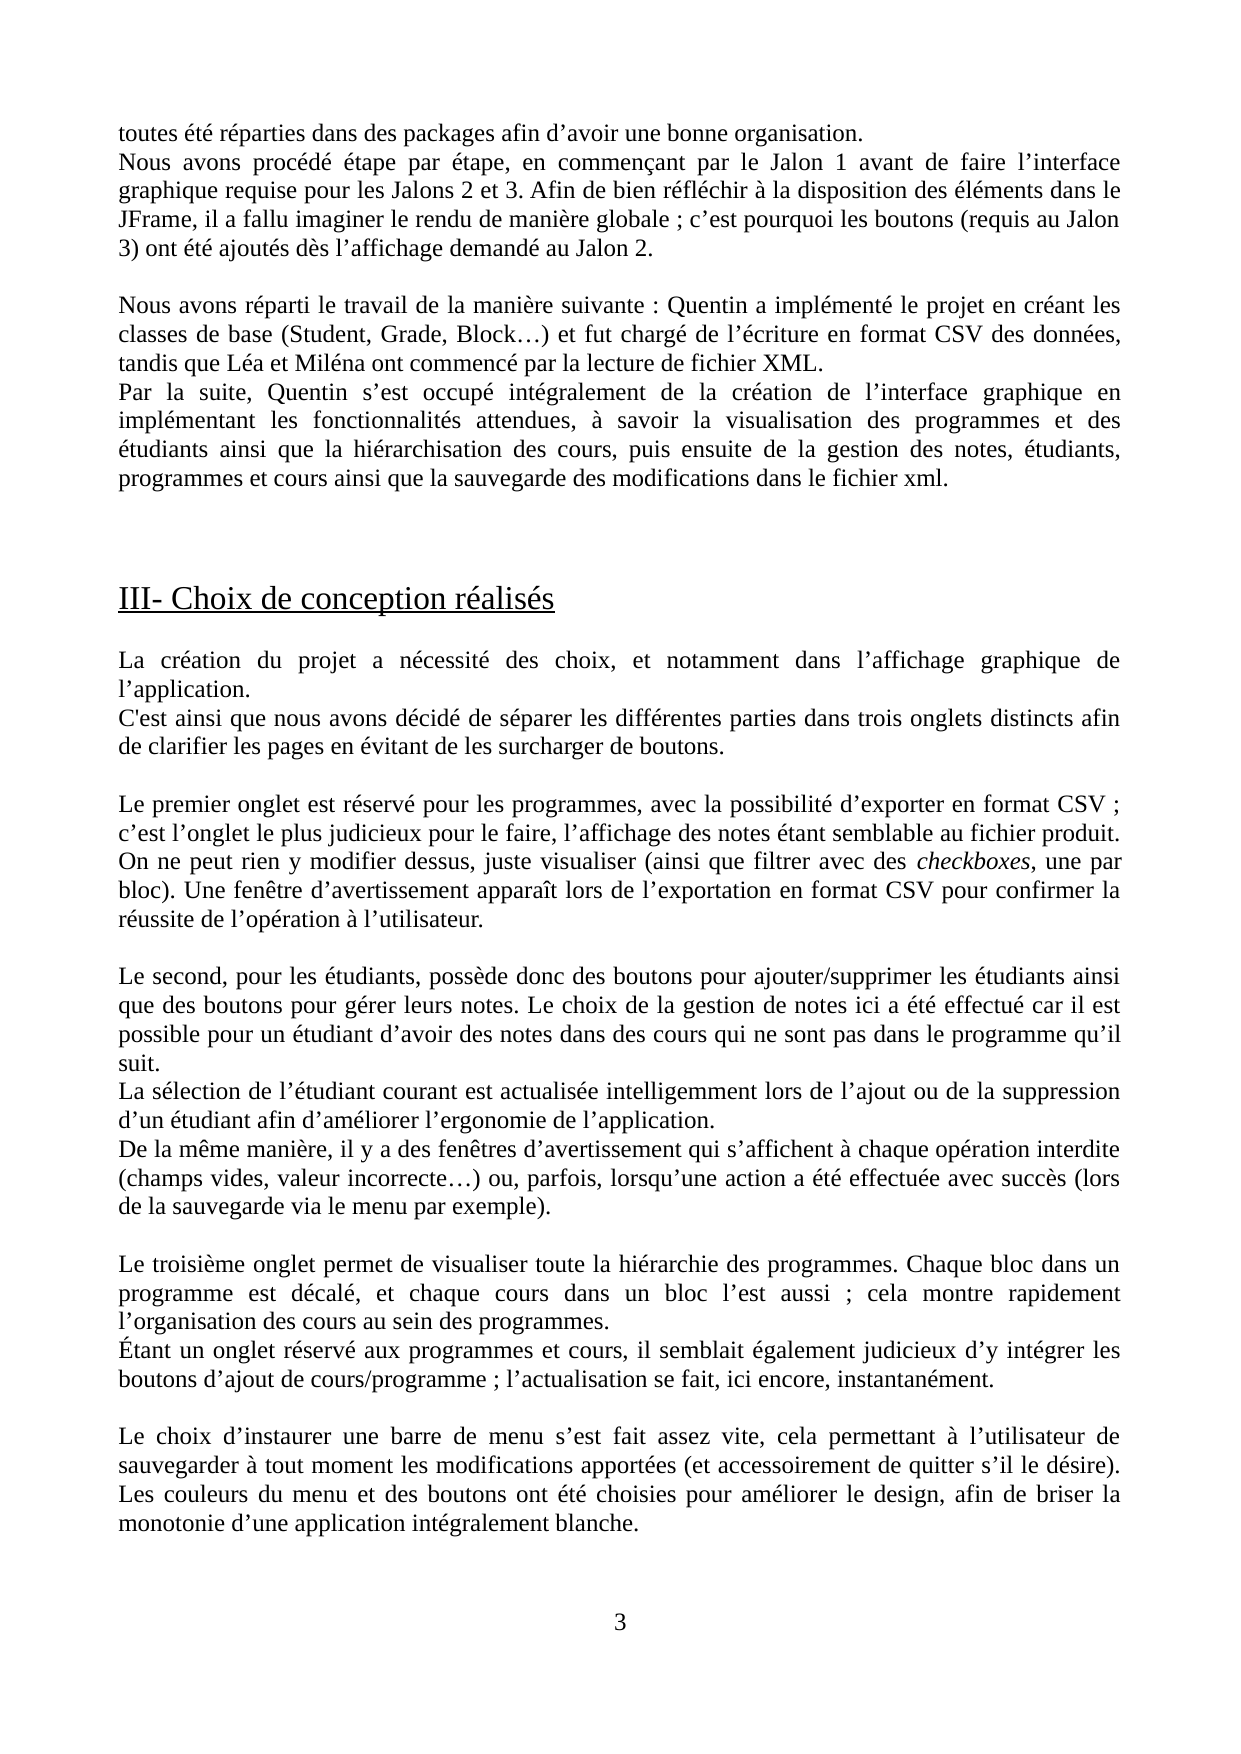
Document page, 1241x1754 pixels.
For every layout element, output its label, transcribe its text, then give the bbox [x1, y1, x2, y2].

text Le troisième onglet permet de visualiser toute la hiérarchie des programmes. Chaque bloc dans un programme est décalé, et chaque cours dans un bloc l’est aussi ; cela montre rapidement l’organisation des cours au sein des programmes. [118, 1249, 1122, 1335]
text C'est ainsi que nous avons décidé de séparer les différentes parties dans trois onglets distincts afin de clarifier les pages en évitant de les surcharger de boutons. [118, 703, 1122, 760]
text Le premier onglet est réservé pour les programmes, avec la possibilité d’exporter en format CSV ; c’est l’onglet le plus judicieux pour le faire, l’affichage des notes étant semblable au fichier produit. On ne peut rien y modifier dessus, juste visualiser (ainsi que filtrer avec des checkboxes, une par bloc). Une fenêtre d’avertissement apparaît lors de l’exportation en format CSV pour confirmer la réussite de l’opération à l’utilisateur. [118, 789, 1122, 933]
text De la même manière, il y a des fenêtres d’avertissement qui s’affichent à chaque opération interdite (champs vides, valeur incorrecte…) ou, parfois, lorsqu’une action a été effectuée avec succès (lors de la sauvegarde via le menu par exemple). [118, 1134, 1122, 1220]
text Étant un onglet réservé aux programmes et cours, il semblait également judicieux d’y intégrer les boutons d’ajout de cours/programme ; l’actualisation se fait, ici encore, instantanément. [118, 1335, 1122, 1393]
text La sélection de l’étudiant courant est actualisée intelligemment lors de l’ajout ou de la suppression d’un étudiant afin d’améliorer l’ergonomie de l’application. [118, 1076, 1122, 1134]
text Nous avons procédé étape par étape, en commençant par le Jalon 1 avant de faire l’interface graphique requise pour les Jalons 2 et 3. Afin de bien réfléchir à la disposition des éléments dans le JFrame, il a fallu imaginer le rendu de manière globale ; c’est pourquoi les boutons (requis au Jalon 3) ont été ajoutés dès l’affichage demandé au Jalon 2. [118, 147, 1122, 262]
text Par la suite, Quentin s’est occupé intégralement de la création de l’interface graphique en implémentant les fonctionnalités attendues, à savoir la visualisation des programmes et des étudiants ainsi que la hiérarchisation des cours, puis ensuite de la gestion des notes, étudiants, programmes et cours ainsi que la sauvegarde des modifications dans le fichier xml. [118, 377, 1122, 492]
text III- Choix de conception réalisés [118, 578, 1122, 616]
text Nous avons réparti le travail de la manière suivante : Quentin a implémenté le projet en créant les classes de base (Student, Grade, Block…) et fut chargé de l’écriture en format CSV des données, tandis que Léa et Miléna ont commencé par la lecture de fichier XML. [118, 291, 1122, 377]
text Le choix d’instaurer une barre de menu s’est fait assez vite, cela permettant à l’utilisateur de sauvegarder à tout moment les modifications apportées (et accessoirement de quitter s’il le désire). Les couleurs du menu et des boutons ont été choisies pour améliorer le design, afin de briser la monotonie d’une application intégralement blanche. [118, 1421, 1122, 1536]
text La création du projet a nécessité des choix, et notamment dans l’affichage graphique de l’application. [118, 645, 1122, 703]
text Le second, pour les étudiants, possède donc des boutons pour ajouter/supprimer les étudiants ainsi que des boutons pour gérer leurs notes. Le choix de la gestion de notes ici a été effectué car il est possible pour un étudiant d’avoir des notes dans des cours qui ne sont pas dans le programme qu’il suit. [118, 961, 1122, 1076]
text toutes été réparties dans des packages afin d’avoir une bonne organisation. [118, 118, 1122, 147]
